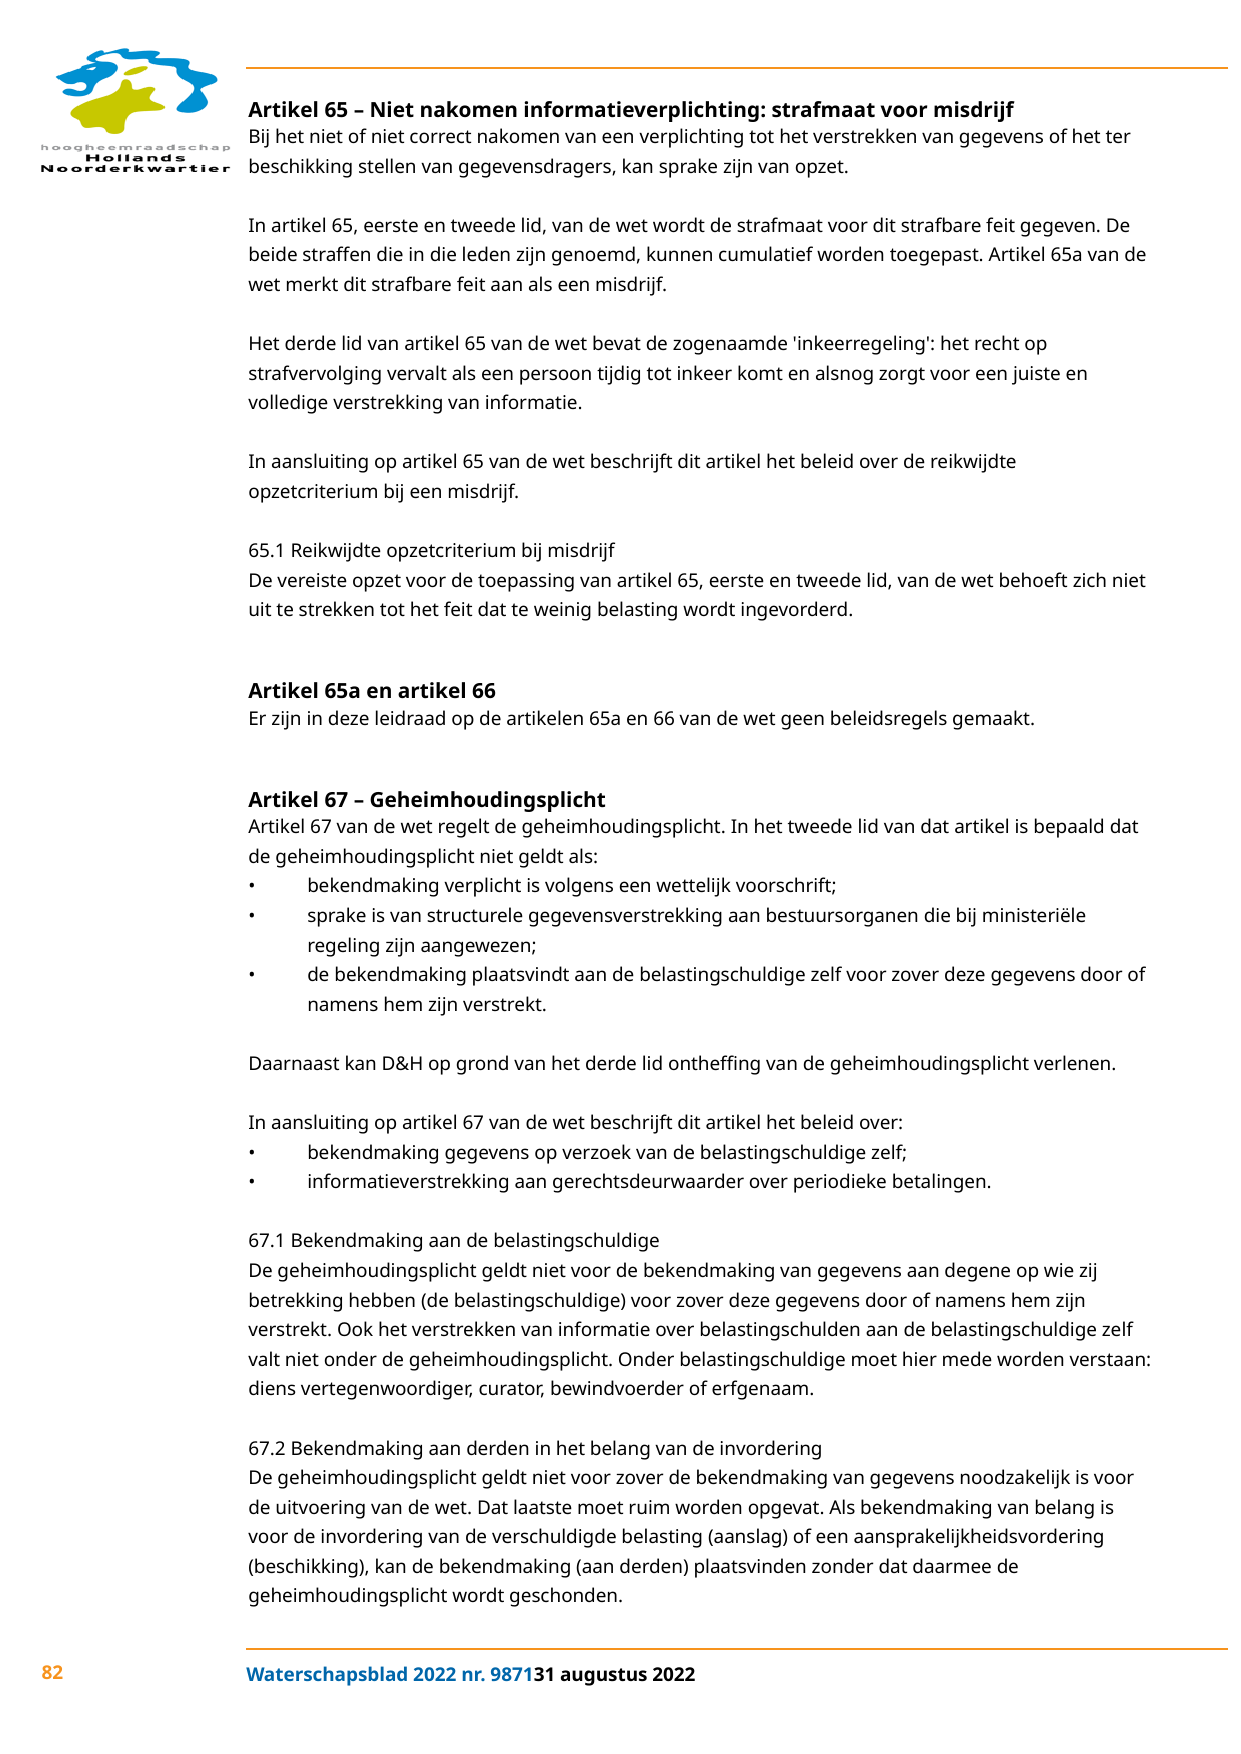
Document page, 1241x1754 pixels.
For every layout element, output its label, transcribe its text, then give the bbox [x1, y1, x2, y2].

text 67.1 Bekendmaking aan de belastingschuldige [248, 1228, 1152, 1253]
picture [41, 47, 231, 172]
list de bekendmaking plaatsvindt aan de belastingschuldige zelf voor zover deze gegevens door of namens hem zijn verstrekt. [248, 961, 1152, 1017]
text Artikel 67 – Geheimhoudingsplicht [248, 785, 1152, 813]
text De vereiste opzet voor de toepassing van artikel 65, eerste en tweede lid, van de wet behoeft zich niet uit te strekken tot het feit dat te weinig belasting wordt ingevorderd. [248, 567, 1152, 622]
text In aansluiting op artikel 65 van de wet beschrijft dit artikel het beleid over de reikwijdte opzetcriterium bij een misdrijf. [248, 449, 1152, 504]
text 67.2 Bekendmaking aan derden in het belang van de invordering [248, 1435, 1152, 1460]
text Artikel 67 van de wet regelt de geheimhoudingsplicht. In het tweede lid van dat artikel is bepaald dat de geheimhoudingsplicht niet geldt als: [248, 813, 1152, 869]
text Daarnaast kan D&H op grond van het derde lid ontheffing van de geheimhoudingsplicht verlenen. [248, 1050, 1152, 1076]
text De geheimhoudingsplicht geldt niet voor de bekendmaking van gegevens aan degene op wie zij betrekking hebben (de belastingschuldige) voor zover deze gegevens door of namens hem zijn verstrekt. Ook het verstrekken van informatie over belastingschulden aan de belastingschuldige zelf valt niet onder de geheimhoudingsplicht. Onder belastingschuldige moet hier mede worden verstaan: diens vertegenwoordiger, curator, bewindvoerder of erfgenaam. [248, 1257, 1152, 1401]
text Artikel 65a en artikel 66 [248, 677, 1152, 705]
list bekendmaking gegevens op verzoek van de belastingschuldige zelf; [248, 1139, 1152, 1164]
text De geheimhoudingsplicht geldt niet voor zover de bekendmaking van gegevens noodzakelijk is voor de uitvoering van de wet. Dat laatste moet ruim worden opgevat. Als bekendmaking van belang is voor de invordering van de verschuldigde belasting (aanslag) of een aansprakelijkheidsvordering (beschikking), kan de bekendmaking (aan derden) plaatsvinden zonder dat daarmee de geheimhoudingsplicht wordt geschonden. [248, 1464, 1152, 1608]
text In aansluiting op artikel 67 van de wet beschrijft dit artikel het beleid over: [248, 1109, 1152, 1135]
list informatieverstrekking aan gerechtsdeurwaarder over periodieke betalingen. [248, 1168, 1152, 1194]
text Bij het niet of niet correct nakomen van een verplichting tot het verstrekken van gegevens of het ter beschikking stellen van gegevensdragers, kan sprake zijn van opzet. [248, 123, 1152, 178]
text In artikel 65, eerste en tweede lid, van de wet wordt de strafmaat voor dit strafbare feit gegeven. De beide straffen die in die leden zijn genoemd, kunnen cumulatief worden toegepast. Artikel 65a van de wet merkt dit strafbare feit aan als een misdrijf. [248, 212, 1152, 297]
text Artikel 65 – Niet nakomen informatieverplichting: strafmaat voor misdrijf [248, 95, 1152, 123]
text Er zijn in deze leidraad op de artikelen 65a en 66 van de wet geen beleidsregels gemaakt. [248, 705, 1152, 731]
list sprake is van structurele gegevensverstrekking aan bestuursorganen die bij ministeriële regeling zijn aangewezen; [248, 902, 1152, 957]
list bekendmaking verplicht is volgens een wettelijk voorschrift; [248, 873, 1152, 898]
text Het derde lid van artikel 65 van de wet bevat de zogenaamde 'inkeerregeling': het recht op strafvervolging vervalt als een persoon tijdig tot inkeer komt en alsnog zorgt voor een juiste en volledige verstrekking van informatie. [248, 330, 1152, 415]
text 65.1 Reikwijdte opzetcriterium bij misdrijf [248, 537, 1152, 563]
